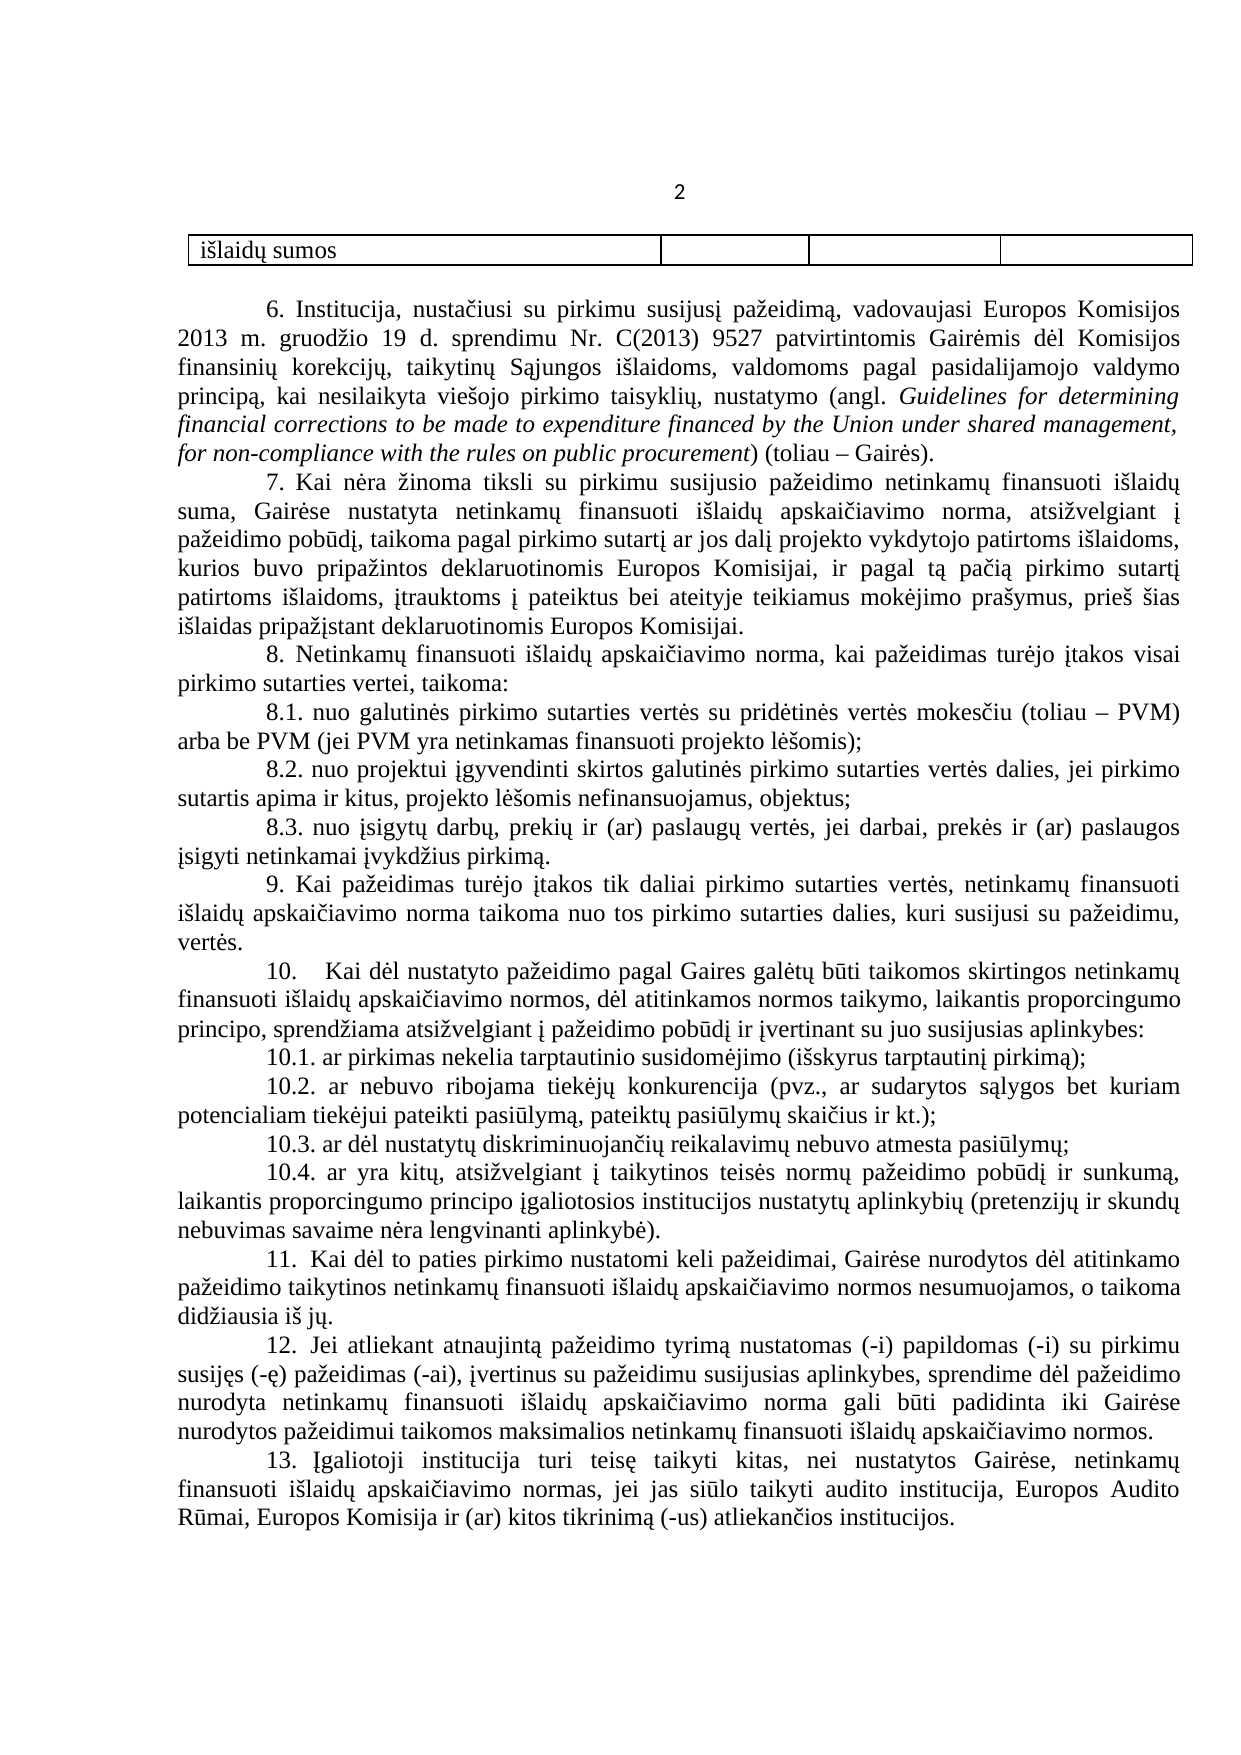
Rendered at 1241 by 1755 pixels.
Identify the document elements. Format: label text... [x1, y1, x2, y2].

table_cell išlaidų sumos [189, 236, 660, 264]
text 12. Jei atliekant atnaujintą pažeidimo tyrimą nustatomas (-i) papildomas (-i) su pirkimu susijęs (-ę) pažeidimas (-ai), įvertinus su pažeidimu susijusias aplinkybes, sprendime dėl pažeidimo nurodyta netinkamų finansuoti išlaidų apskaičiavimo norma gali būti padidinta iki Gairėse nurodytos pažeidimui taikomos maksimalios netinkamų finansuoti išlaidų apskaičiavimo normos. [177, 1330, 1181, 1445]
table_cell [662, 236, 808, 264]
text 6. Institucija, nustačiusi su pirkimu susijusį pažeidimą, vadovaujasi Europos Komisijos 2013 m. gruodžio 19 d. sprendimu Nr. C(2013) 9527 patvirtintomis Gairėmis dėl Komisijos finansinių korekcijų, taikytinų Sąjungos išlaidoms, valdomoms pagal pasidalijamojo valdymo principą, kai nesilaikyta viešojo pirkimo taisyklių, nustatymo (angl. Guidelines for determining financial corrections to be made to expenditure financed by the Union under shared management, for non-compliance with the rules on public procurement) (toliau – Gairės). [177, 294, 1181, 467]
text 10.4. ar yra kitų, atsižvelgiant į taikytinos teisės normų pažeidimo pobūdį ir sunkumą, laikantis proporcingumo principo įgaliotosios institucijos nustatytų aplinkybių (pretenzijų ir skundų nebuvimas savaime nėra lengvinanti aplinkybė). [177, 1157, 1181, 1244]
table_cell [1001, 236, 1192, 264]
table_cell [810, 236, 1000, 264]
text 10.3. ar dėl nustatytų diskriminuojančių reikalavimų nebuvo atmesta pasiūlymų; [177, 1129, 1181, 1157]
text 8.3. nuo įsigytų darbų, prekių ir (ar) paslaugų vertės, jei darbai, prekės ir (ar) paslaugos įsigyti netinkamai įvykdžius pirkimą. [177, 812, 1181, 869]
text 8.1. nuo galutinės pirkimo sutarties vertės su pridėtinės vertės mokesčiu (toliau – PVM) arba be PVM (jei PVM yra netinkamas finansuoti projekto lėšomis); [177, 697, 1181, 754]
text 10.1. ar pirkimas nekelia tarptautinio susidomėjimo (išskyrus tarptautinį pirkimą); [177, 1042, 1181, 1071]
text 10. Kai dėl nustatyto pažeidimo pagal Gaires galėtų būti taikomos skirtingos netinkamų finansuoti išlaidų apskaičiavimo normos, dėl atitinkamos normos taikymo, laikantis proporcingumo principo, sprendžiama atsižvelgiant į pažeidimo pobūdį ir įvertinant su juo susijusias aplinkybes: [177, 956, 1181, 1042]
text 11. Kai dėl to paties pirkimo nustatomi keli pažeidimai, Gairėse nurodytos dėl atitinkamo pažeidimo taikytinos netinkamų finansuoti išlaidų apskaičiavimo normos nesumuojamos, o taikoma didžiausia iš jų. [177, 1244, 1181, 1330]
text 8. Netinkamų finansuoti išlaidų apskaičiavimo norma, kai pažeidimas turėjo įtakos visai pirkimo sutarties vertei, taikoma: [177, 639, 1181, 697]
text 9. Kai pažeidimas turėjo įtakos tik daliai pirkimo sutarties vertės, netinkamų finansuoti išlaidų apskaičiavimo norma taikoma nuo tos pirkimo sutarties dalies, kuri susijusi su pažeidimu, vertės. [177, 869, 1181, 956]
text 8.2. nuo projektui įgyvendinti skirtos galutinės pirkimo sutarties vertės dalies, jei pirkimo sutartis apima ir kitus, projekto lėšomis nefinansuojamus, objektus; [177, 754, 1181, 812]
text 7. Kai nėra žinoma tiksli su pirkimu susijusio pažeidimo netinkamų finansuoti išlaidų suma, Gairėse nustatyta netinkamų finansuoti išlaidų apskaičiavimo norma, atsižvelgiant į pažeidimo pobūdį, taikoma pagal pirkimo sutartį ar jos dalį projekto vykdytojo patirtoms išlaidoms, kurios buvo pripažintos deklaruotinomis Europos Komisijai, ir pagal tą pačią pirkimo sutartį patirtoms išlaidoms, įtrauktoms į pateiktus bei ateityje teikiamus mokėjimo prašymus, prieš šias išlaidas pripažįstant deklaruotinomis Europos Komisijai. [177, 467, 1181, 639]
text 10.2. ar nebuvo ribojama tiekėjų konkurencija (pvz., ar sudarytos sąlygos bet kuriam potencialiam tiekėjui pateikti pasiūlymą, pateiktų pasiūlymų skaičius ir kt.); [177, 1071, 1181, 1129]
text 13. Įgaliotoji institucija turi teisę taikyti kitas, nei nustatytos Gairėse, netinkamų finansuoti išlaidų apskaičiavimo normas, jei jas siūlo taikyti audito institucija, Europos Audito Rūmai, Europos Komisija ir (ar) kitos tikrinimą (-us) atliekančios institucijos. [177, 1445, 1181, 1531]
